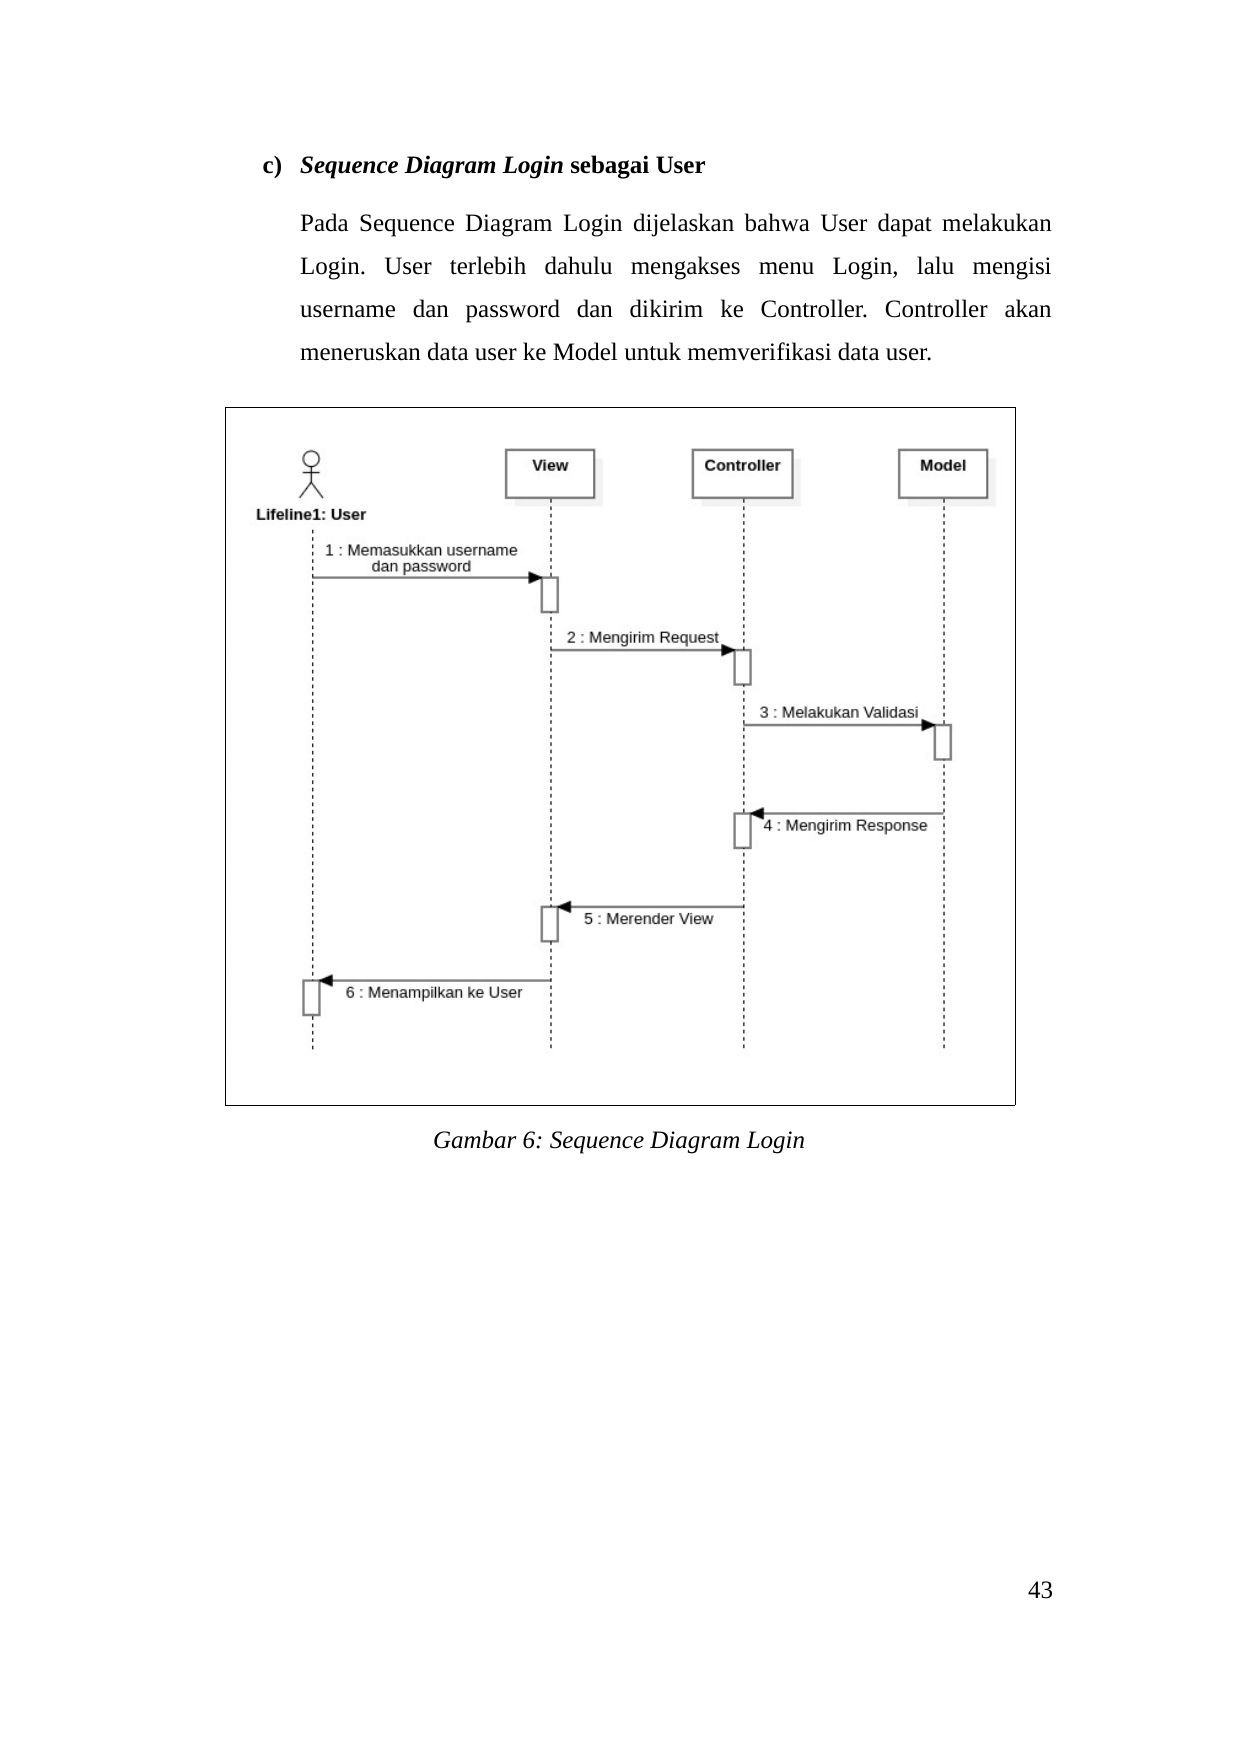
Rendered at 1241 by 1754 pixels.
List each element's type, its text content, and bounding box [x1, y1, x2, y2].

list Pada Sequence Diagram Login dijelaskan bahwa User dapat melakukan Login. User terlebih dahulu mengakses menu Login, lalu mengisi username dan password dan dikirim ke Controller. Controller akan meneruskan data user ke Model untuk memverifikasi data user. [262, 208, 1053, 366]
list Sequence Diagram Login sebagai User [262, 150, 1053, 179]
list Gambar 6: Sequence Diagram Login [225, 1106, 1015, 1154]
picture [226, 408, 1015, 1105]
